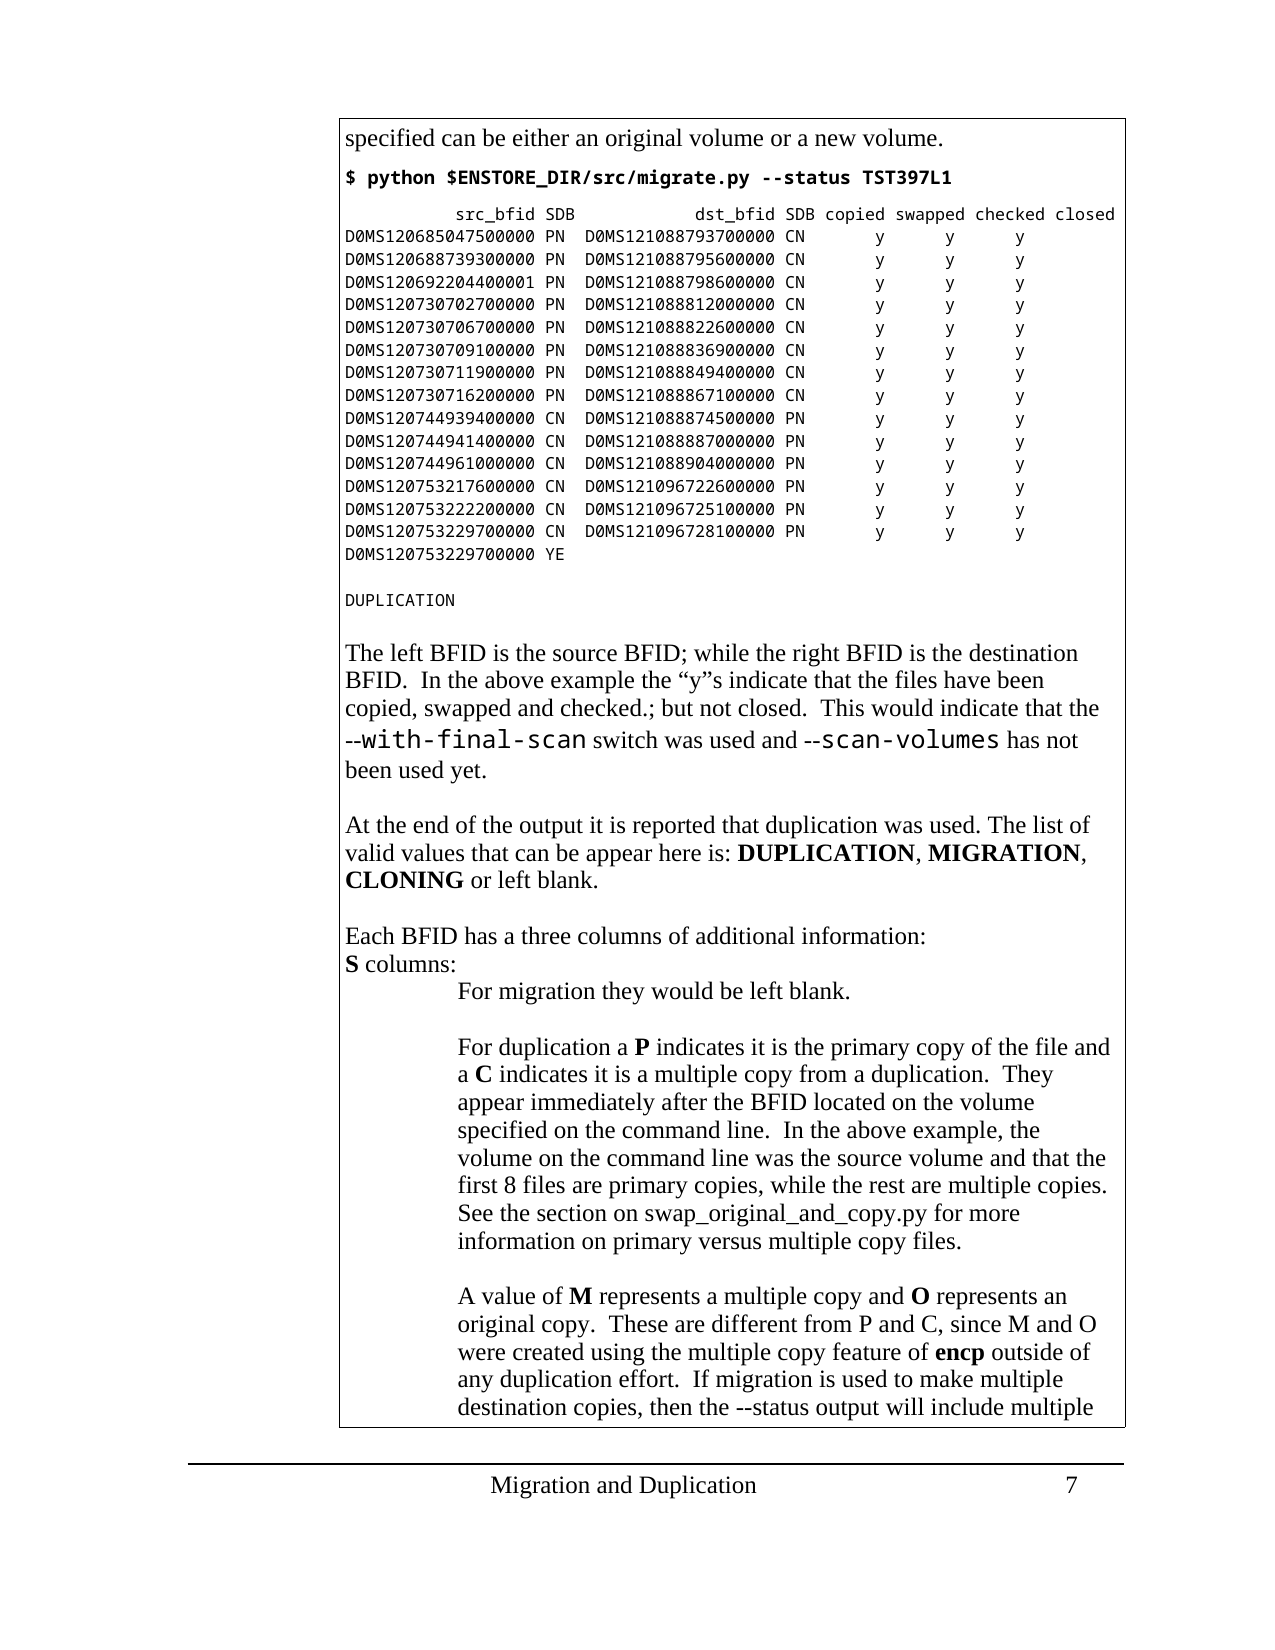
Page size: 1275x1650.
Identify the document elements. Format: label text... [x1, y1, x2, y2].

table_cell specified can be either an original volume or a new volume. $ python $ENSTORE_DIR/src/migrate.py --status TST397L1 src_bfid SDB dst_bfid SDB copied swapped checked closed D0MS120685047500000 PN D0MS121088793700000 CN y y y D0MS120688739300000 PN D0MS121088795600000 CN y y y D0MS120692204400001 PN D0MS121088798600000 CN y y y D0MS120730702700000 PN D0MS121088812000000 CN y y y D0MS120730706700000 PN D0MS121088822600000 CN y y y D0MS120730709100000 PN D0MS121088836900000 CN y y y D0MS120730711900000 PN D0MS121088849400000 CN y y y D0MS120730716200000 PN D0MS121088867100000 CN y y y D0MS120744939400000 CN D0MS121088874500000 PN y y y D0MS120744941400000 CN D0MS121088887000000 PN y y y D0MS120744961000000 CN D0MS121088904000000 PN y y y D0MS120753217600000 CN D0MS121096722600000 PN y y y D0MS120753222200000 CN D0MS121096725100000 PN y y y D0MS120753229700000 CN D0MS121096728100000 PN y y y D0MS120753229700000 YE DUPLICATION The left BFID is the source BFID; while the right BFID is the destination BFID. In the above example the “y”s indicate that the files have been copied, swapped and checked.; but not closed. This would indicate that the ‑‑with‑final‑scan switch was used and ‑‑scan‑volumes has not been used yet. At the end of the output it is reported that duplication was used. The list of valid values that can be appear here is: DUPLICATION, MIGRATION, CLONING or left blank. Each BFID has a three columns of additional information: S columns: For migration they would be left blank. For duplication a P indicates it is the primary copy of the file and a C indicates it is a multiple copy from a duplication. They appear immediately after the BFID located on the volume specified on the command line. In the above example, the volume on the command line was the source volume and that the first 8 files are primary copies, while the rest are multiple copies. See the section on swap_original_and_copy.py for more information on primary versus multiple copy files. A value of M represents a multiple copy and O represents an original copy. These are different from P and C, since M and O were created using the multiple copy feature of encp outside of any duplication effort. If migration is used to make multiple destination copies, then the ‑‑status output will include multiple [340, 119, 1125, 1427]
